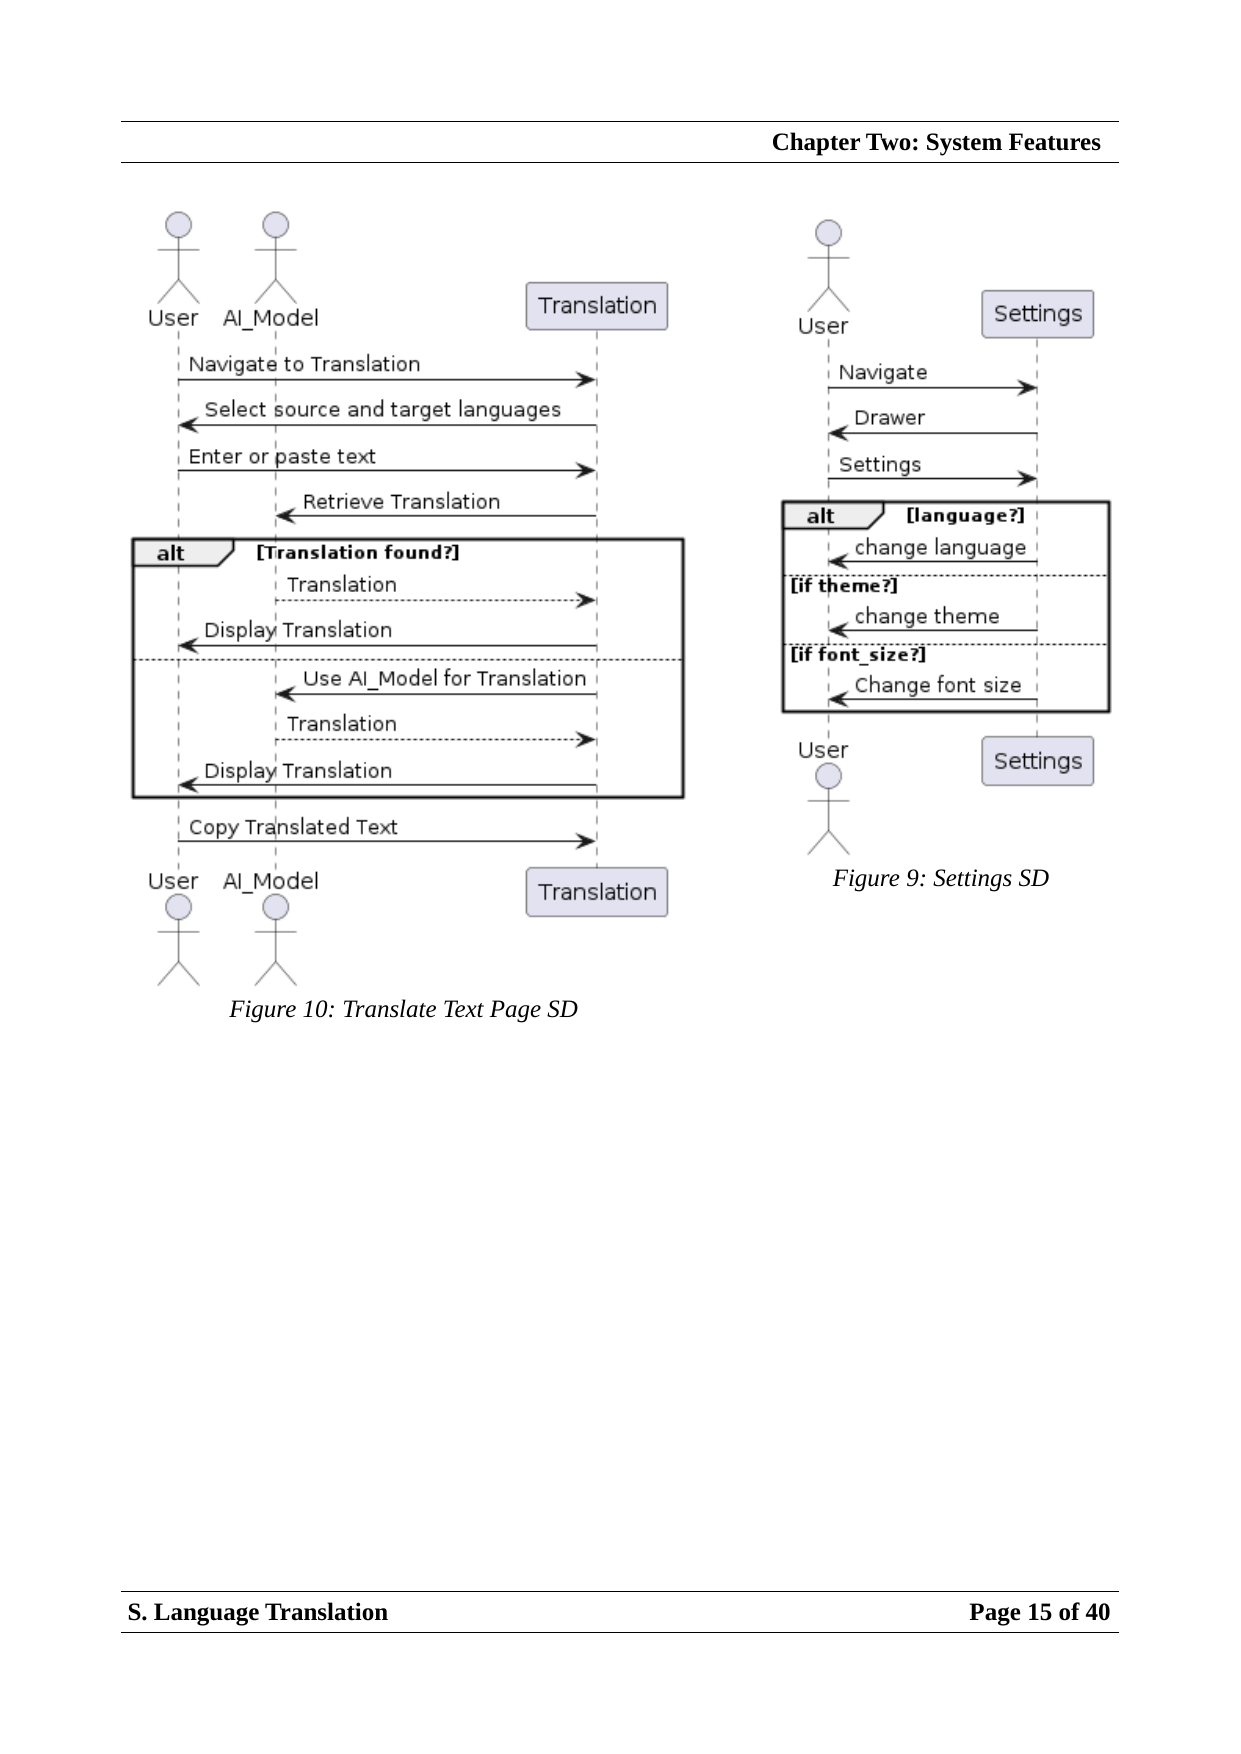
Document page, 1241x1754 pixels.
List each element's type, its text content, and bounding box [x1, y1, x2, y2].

picture [117, 204, 692, 994]
text Figure 9: Settings SD [767, 863, 1117, 895]
picture [767, 212, 1118, 863]
text Figure 10: Translate Text Page SD [118, 994, 691, 1026]
